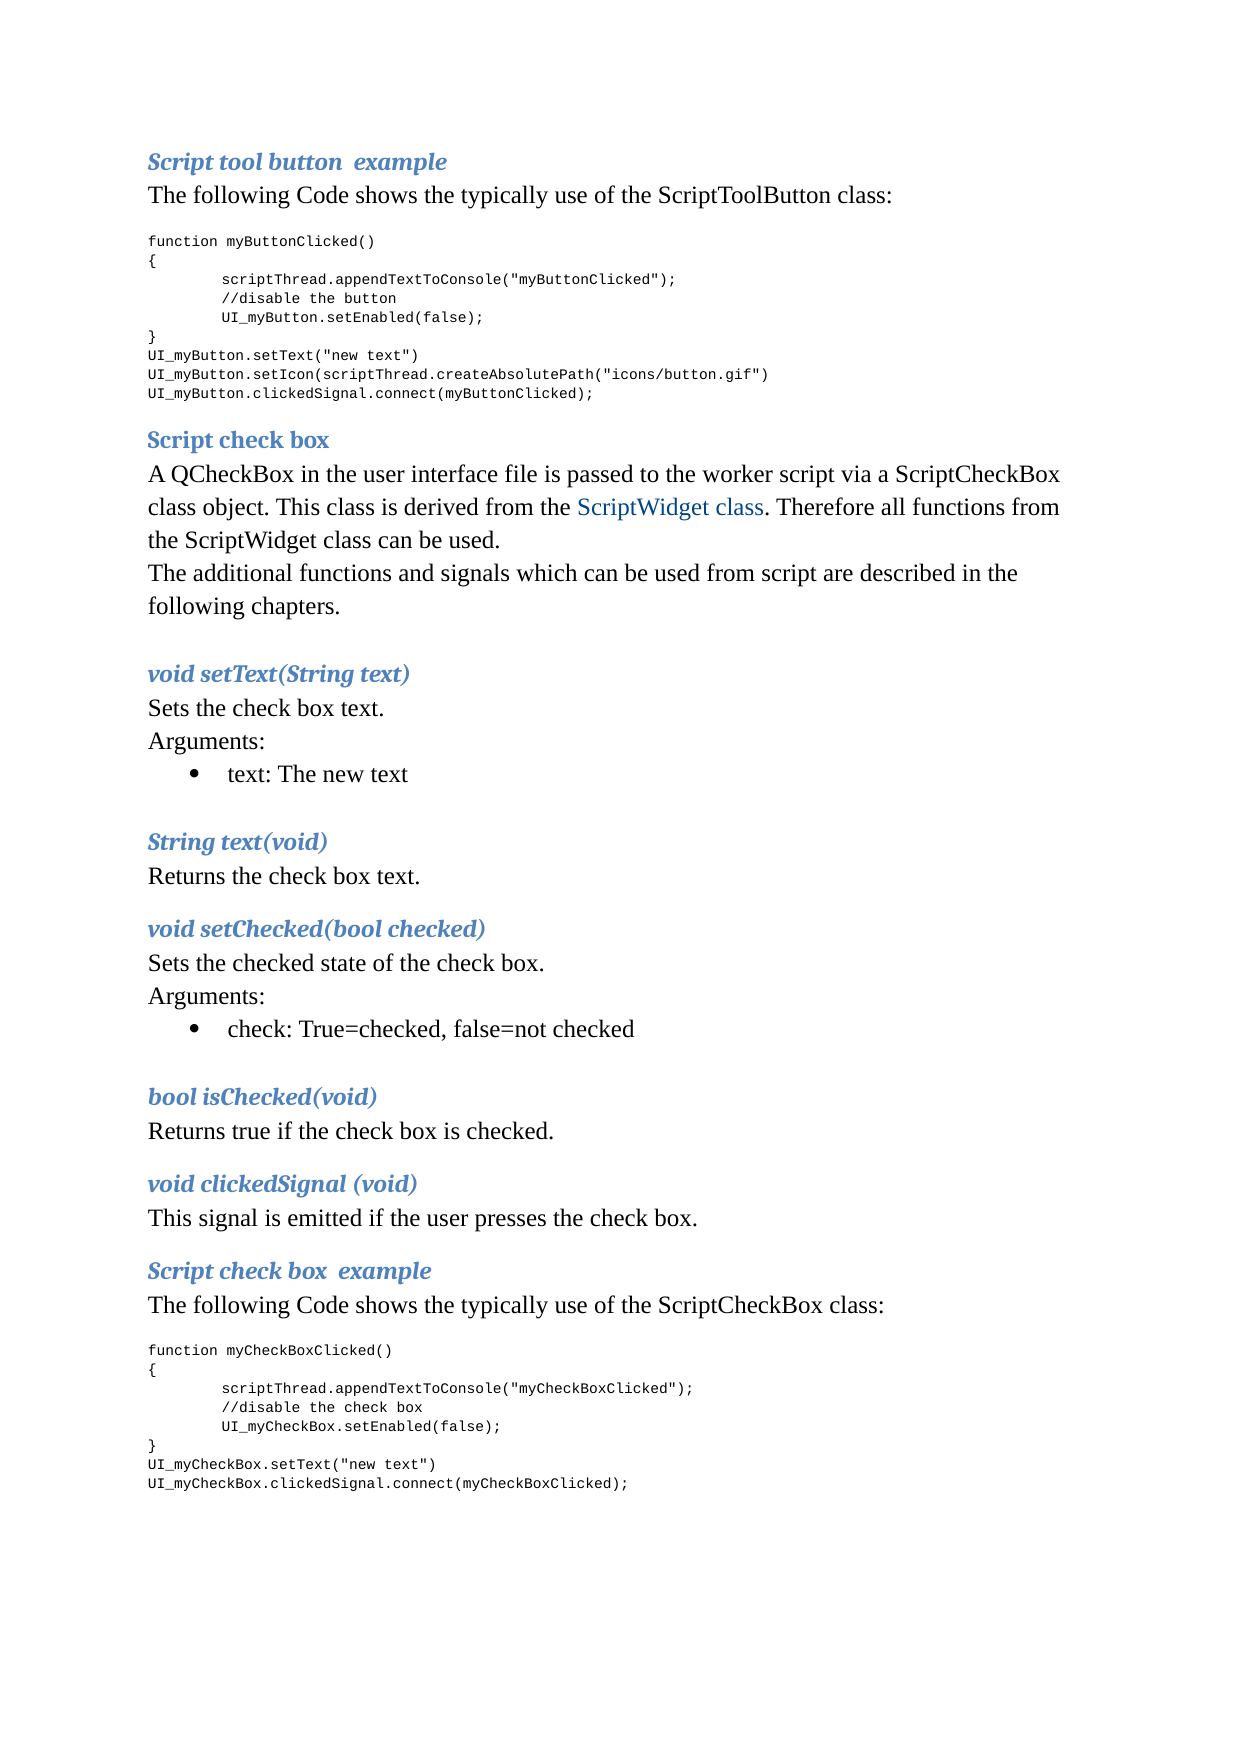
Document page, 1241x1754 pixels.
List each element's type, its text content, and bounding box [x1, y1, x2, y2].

text function myButtonClicked() [148, 234, 1093, 251]
text UI_myButton.setText("new text") [148, 348, 1093, 365]
text Returns true if the check box is checked. [148, 1116, 1093, 1145]
text //disable the check box [148, 1400, 1093, 1417]
text { [148, 253, 1093, 270]
text A QCheckBox in the user interface file is passed to the worker script via a ScriptCheckBox class object. This class is derived from the ScriptWidget class. Therefore all functions from the ScriptWidget class can be used. [148, 459, 1093, 554]
subtitle void clickedSignal (void) [148, 1170, 1093, 1198]
text Returns the check box text. [148, 861, 1093, 890]
list text: The new text [190, 759, 1093, 788]
text function myCheckBoxClicked() [148, 1343, 1093, 1360]
text } [148, 329, 1093, 346]
list check: True=checked, false=not checked [190, 1014, 1093, 1043]
text scriptThread.appendTextToConsole("myButtonClicked"); [148, 272, 1093, 289]
subtitle String text(void) [148, 828, 1093, 857]
text Arguments: [148, 981, 1093, 1010]
text The additional functions and signals which can be used from script are described in the following chapters. [148, 558, 1093, 620]
text This signal is emitted if the user presses the check box. [148, 1203, 1093, 1232]
text UI_myCheckBox.setText("new text") [148, 1457, 1093, 1474]
text scriptThread.appendTextToConsole("myCheckBoxClicked"); [148, 1381, 1093, 1398]
text //disable the button [148, 291, 1093, 308]
text Sets the checked state of the check box. [148, 948, 1093, 977]
text The following Code shows the typically use of the ScriptCheckBox class: [148, 1290, 1093, 1318]
subtitle void setChecked(bool checked) [148, 915, 1093, 944]
text Sets the check box text. [148, 693, 1093, 722]
subtitle bool isChecked(void) [148, 1083, 1093, 1112]
text } [148, 1438, 1093, 1455]
subtitle Script tool button example [148, 148, 1093, 176]
text UI_myButton.clickedSignal.connect(myButtonClicked); [148, 386, 1093, 403]
subtitle Script check box example [148, 1257, 1093, 1285]
text Arguments: [148, 726, 1093, 755]
text UI_myCheckBox.clickedSignal.connect(myCheckBoxClicked); [148, 1476, 1093, 1493]
subtitle void setText(String text) [148, 660, 1093, 689]
text UI_myButton.setIcon(scriptThread.createAbsolutePath("icons/button.gif") [148, 367, 1093, 384]
text { [148, 1362, 1093, 1379]
text UI_myCheckBox.setEnabled(false); [148, 1419, 1093, 1436]
text The following Code shows the typically use of the ScriptToolButton class: [148, 181, 1093, 209]
subtitle Script check box [148, 426, 1093, 455]
text UI_myButton.setEnabled(false); [148, 310, 1093, 327]
